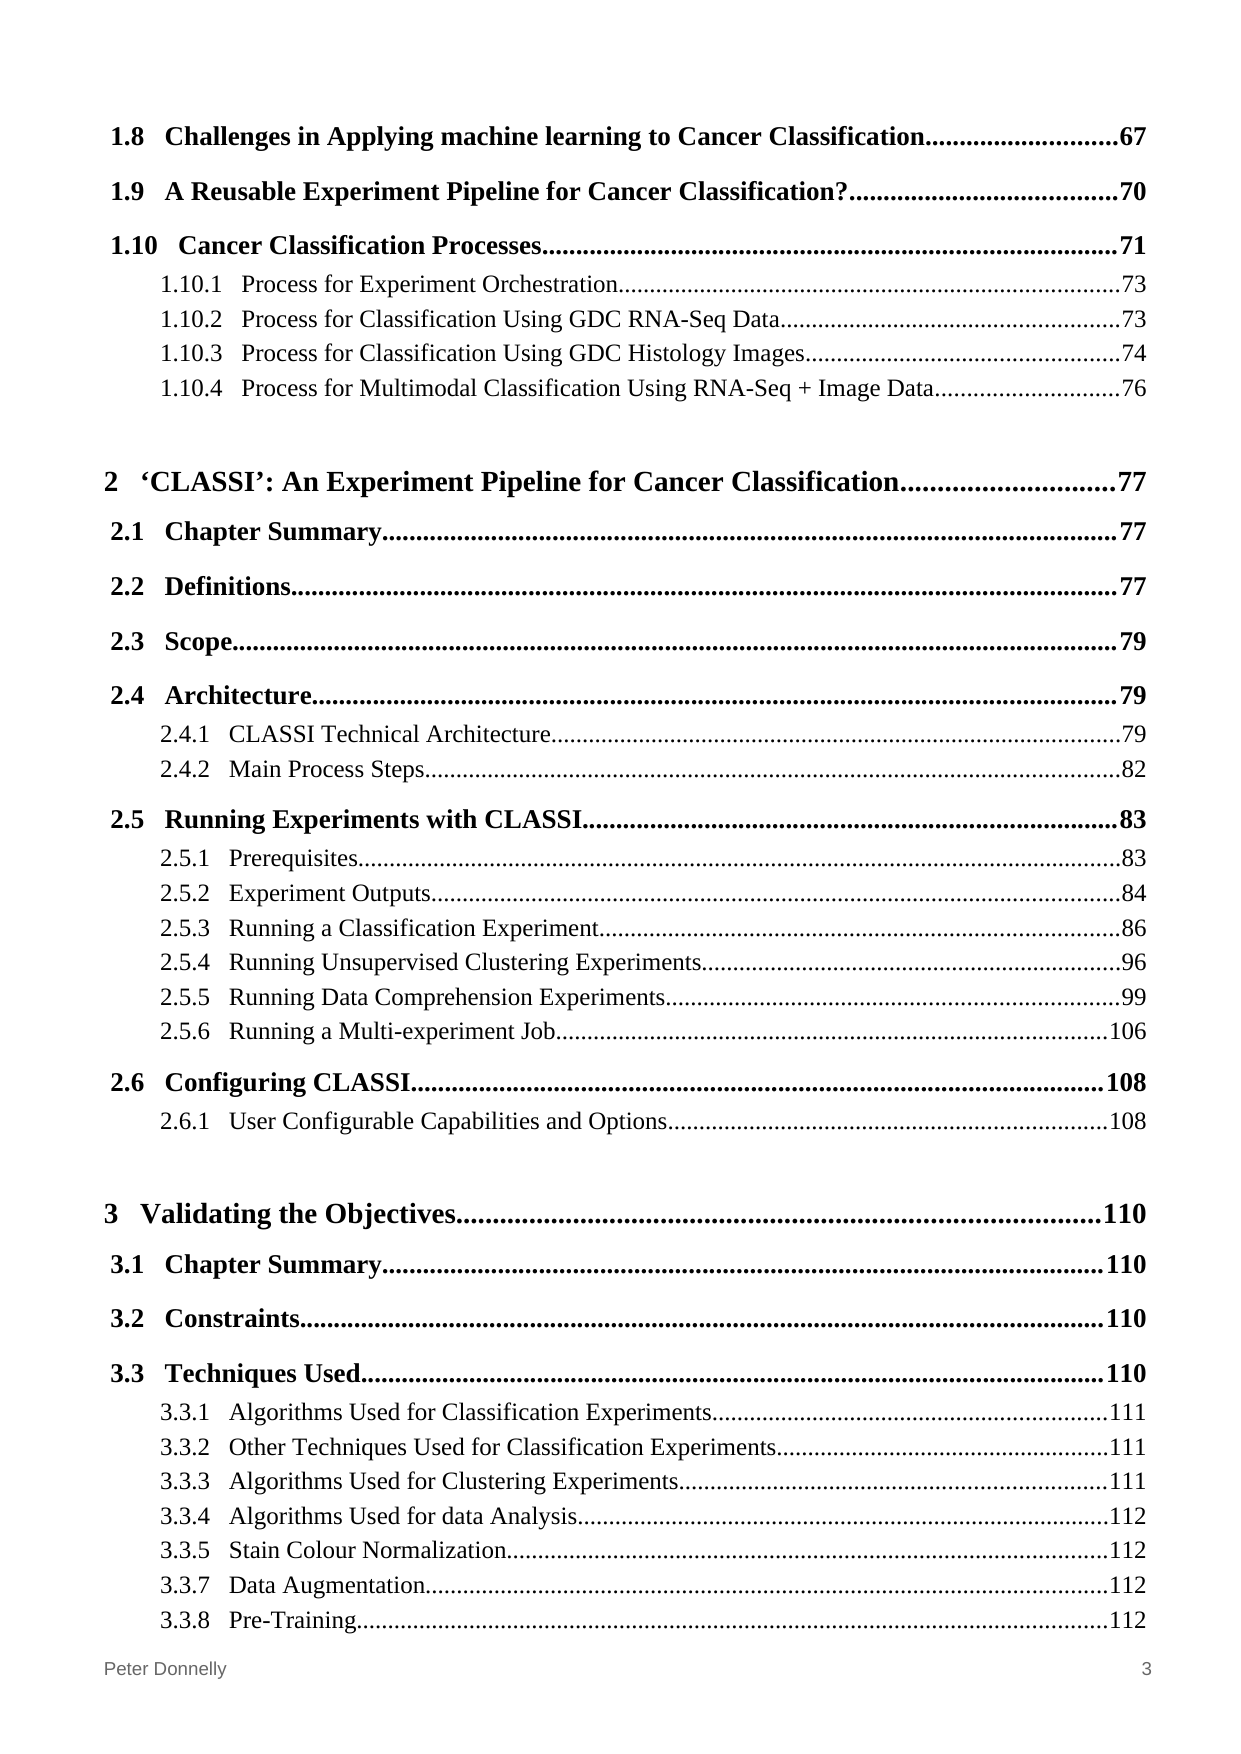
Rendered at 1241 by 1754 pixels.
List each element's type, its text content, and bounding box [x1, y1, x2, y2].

text 3.2 Constraints 110 [103, 1302, 1146, 1334]
text 3.3.1 Algorithms Used for Classification Experiments 111 [154, 1397, 1146, 1426]
text 1.10.4 Process for Multimodal Classification Using RNA-Seq + Image Data 76 [154, 373, 1146, 402]
text 2.5.1 Prerequisites 83 [154, 843, 1146, 872]
text 3.3.4 Algorithms Used for data Analysis 112 [154, 1501, 1146, 1530]
text 3 Validating the Objectives 110 [103, 1196, 1146, 1230]
text 2.5.3 Running a Classification Experiment 86 [154, 913, 1146, 941]
text 1.10.1 Process for Experiment Orchestration 73 [154, 269, 1146, 298]
text 2.6.1 User Configurable Capabilities and Options 108 [154, 1106, 1146, 1134]
text 1.8 Challenges in Applying machine learning to Cancer Classification 67 [103, 120, 1146, 151]
text 2 ‘CLASSI’: An Experiment Pipeline for Cancer Classification 77 [103, 464, 1146, 497]
text 2.4 Architecture 79 [103, 679, 1146, 711]
text 2.2 Definitions 77 [103, 570, 1146, 601]
text 2.1 Chapter Summary 77 [103, 515, 1146, 546]
text 2.5 Running Experiments with CLASSI 83 [103, 803, 1146, 834]
text 3.3.8 Pre-Training 112 [154, 1605, 1146, 1633]
text 1.10.2 Process for Classification Using GDC RNA-Seq Data 73 [154, 304, 1146, 333]
text 2.6 Configuring CLASSI 108 [103, 1066, 1146, 1097]
text 3.1 Chapter Summary 110 [103, 1248, 1146, 1279]
text 3.3.7 Data Augmentation 112 [154, 1570, 1146, 1599]
text 1.10.3 Process for Classification Using GDC Histology Images 74 [154, 338, 1146, 367]
text 2.4.1 CLASSI Technical Architecture 79 [154, 719, 1146, 748]
text 3.3.3 Algorithms Used for Clustering Experiments 111 [154, 1466, 1146, 1495]
text 2.5.6 Running a Multi-experiment Job 106 [154, 1016, 1146, 1045]
text 2.5.5 Running Data Comprehension Experiments 99 [154, 982, 1146, 1011]
text 2.5.2 Experiment Outputs 84 [154, 878, 1146, 907]
text 3.3 Techniques Used 110 [103, 1357, 1146, 1388]
text 1.9 A Reusable Experiment Pipeline for Cancer Classification? 70 [103, 174, 1146, 206]
text 3.3.2 Other Techniques Used for Classification Experiments 111 [154, 1432, 1146, 1461]
text 2.3 Scope 79 [103, 625, 1146, 656]
text 2.4.2 Main Process Steps 82 [154, 754, 1146, 783]
text 1.10 Cancer Classification Processes 71 [103, 229, 1146, 261]
text 3.3.5 Stain Colour Normalization 112 [154, 1536, 1146, 1564]
text 2.5.4 Running Unsupervised Clustering Experiments 96 [154, 947, 1146, 976]
